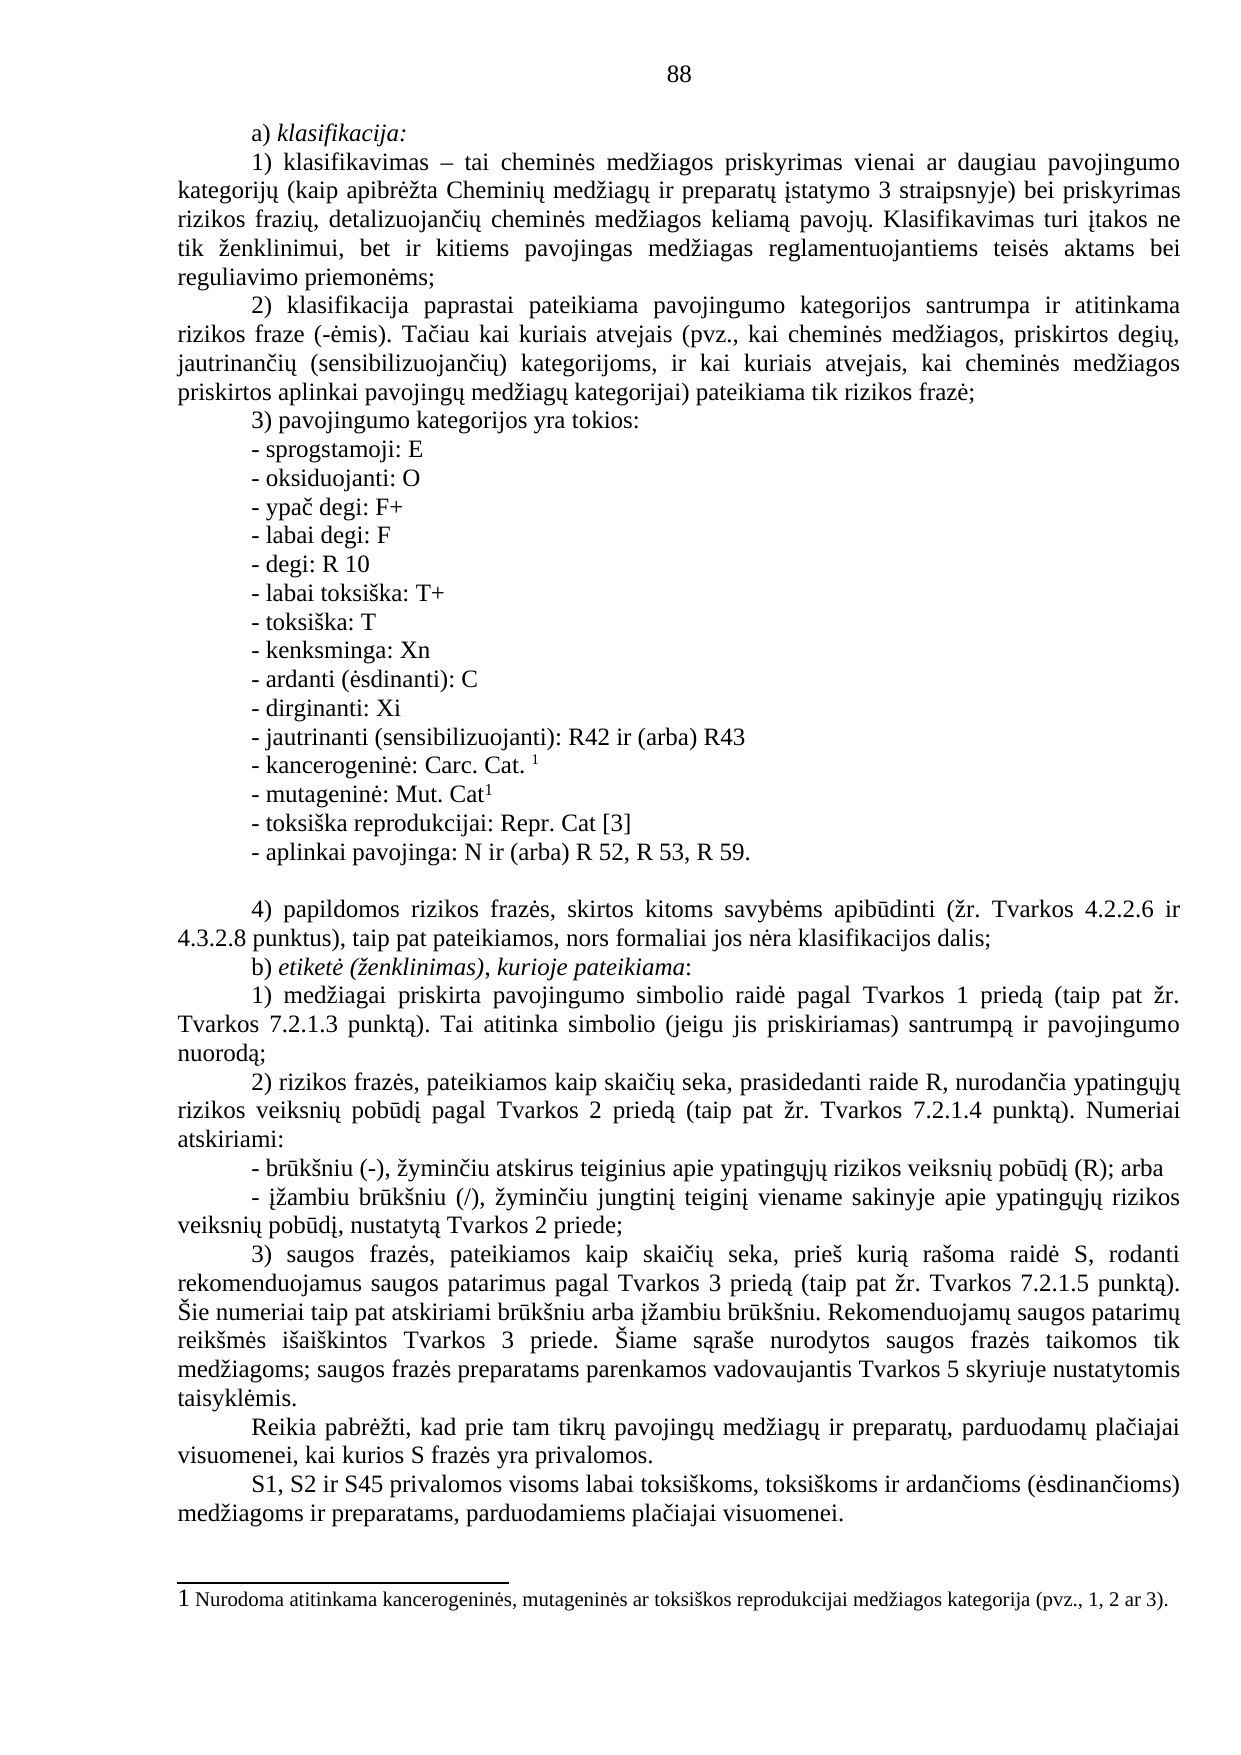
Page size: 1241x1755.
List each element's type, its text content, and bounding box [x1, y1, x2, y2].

text 3) saugos frazės, pateikiamos kaip skaičių seka, prieš kurią rašoma raidė S, rodanti rekomenduojamus saugos patarimus pagal Tvarkos 3 priedą (taip pat žr. Tvarkos 7.2.1.5 punktą). Šie numeriai taip pat atskiriami brūkšniu arba įžambiu brūkšniu. Rekomenduojamų saugos patarimų reikšmės išaiškintos Tvarkos 3 priede. Šiame sąraše nurodytos saugos frazės taikomos tik medžiagoms; saugos frazės preparatams parenkamos vadovaujantis Tvarkos 5 skyriuje nustatytomis taisyklėmis. [177, 1239, 1181, 1412]
text - dirginanti: Xi [177, 693, 1181, 722]
text 3) pavojingumo kategorijos yra tokios: [177, 406, 1181, 434]
text - degi: R 10 [177, 549, 1181, 578]
text - labai degi: F [177, 521, 1181, 549]
text - sprogstamoji: E [177, 434, 1181, 463]
text - brūkšniu (-), žyminčiu atskirus teiginius apie ypatingųjų rizikos veiksnių pobūdį (R); arba [177, 1153, 1181, 1182]
text - įžambiu brūkšniu (/), žyminčiu jungtinį teiginį viename sakinyje apie ypatingųjų rizikos veiksnių pobūdį, nustatytą Tvarkos 2 priede; [177, 1182, 1181, 1239]
text 2) rizikos frazės, pateikiamos kaip skaičių seka, prasidedanti raide R, nurodančia ypatingųjų rizikos veiksnių pobūdį pagal Tvarkos 2 priedą (taip pat žr. Tvarkos 7.2.1.4 punktą). Numeriai atskiriami: [177, 1067, 1181, 1153]
text - oksiduojanti: O [177, 463, 1181, 492]
text Reikia pabrėžti, kad prie tam tikrų pavojingų medžiagų ir preparatų, parduodamų plačiajai visuomenei, kai kurios S frazės yra privalomos. [177, 1412, 1181, 1469]
text Nurodoma atitinkama kancerogeninės, mutageninės ar toksiškos reprodukcijai medžiagos kategorija (pvz., 1, 2 ar 3). [177, 1583, 1181, 1612]
text 4) papildomos rizikos frazės, skirtos kitoms savybėms apibūdinti (žr. Tvarkos 4.2.2.6 ir 4.3.2.8 punktus), taip pat pateikiamos, nors formaliai jos nėra klasifikacijos dalis; [177, 894, 1181, 952]
text - aplinkai pavojinga: N ir (arba) R 52, R 53, R 59. [177, 837, 1181, 866]
text - jautrinanti (sensibilizuojanti): R42 ir (arba) R43 [177, 722, 1181, 751]
text 1) klasifikavimas – tai cheminės medžiagos priskyrimas vienai ar daugiau pavojingumo kategorijų (kaip apibrėžta Cheminių medžiagų ir preparatų įstatymo 3 straipsnyje) bei priskyrimas rizikos frazių, detalizuojančių cheminės medžiagos keliamą pavojų. Klasifikavimas turi įtakos ne tik ženklinimui, bet ir kitiems pavojingas medžiagas reglamentuojantiems teisės aktams bei reguliavimo priemonėms; [177, 147, 1181, 291]
text b) etiketė (ženklinimas), kurioje pateikiama: [177, 952, 1181, 981]
text a) klasifikacija: [177, 118, 1181, 147]
text - labai toksiška: T+ [177, 578, 1181, 607]
text 1) medžiagai priskirta pavojingumo simbolio raidė pagal Tvarkos 1 priedą (taip pat žr. Tvarkos 7.2.1.3 punktą). Tai atitinka simbolio (jeigu jis priskiriamas) santrumpą ir pavojingumo nuorodą; [177, 981, 1181, 1067]
text - toksiška reprodukcijai: Repr. Cat [3] [177, 808, 1181, 837]
text S1, S2 ir S45 privalomos visoms labai toksiškoms, toksiškoms ir ardančioms (ėsdinančioms) medžiagoms ir preparatams, parduodamiems plačiajai visuomenei. [177, 1469, 1181, 1527]
text - kancerogeninė: Carc. Cat. [177, 751, 1181, 779]
text - mutageninė: Mut. Cat1 [177, 779, 1181, 808]
text - ypač degi: F+ [177, 492, 1181, 521]
text - ardanti (ėsdinanti): C [177, 664, 1181, 693]
text - toksiška: T [177, 607, 1181, 636]
text 2) klasifikacija paprastai pateikiama pavojingumo kategorijos santrumpa ir atitinkama rizikos fraze (-ėmis). Tačiau kai kuriais atvejais (pvz., kai cheminės medžiagos, priskirtos degių, jautrinančių (sensibilizuojančių) kategorijoms, ir kai kuriais atvejais, kai cheminės medžiagos priskirtos aplinkai pavojingų medžiagų kategorijai) pateikiama tik rizikos frazė; [177, 291, 1181, 406]
text - kenksminga: Xn [177, 636, 1181, 664]
